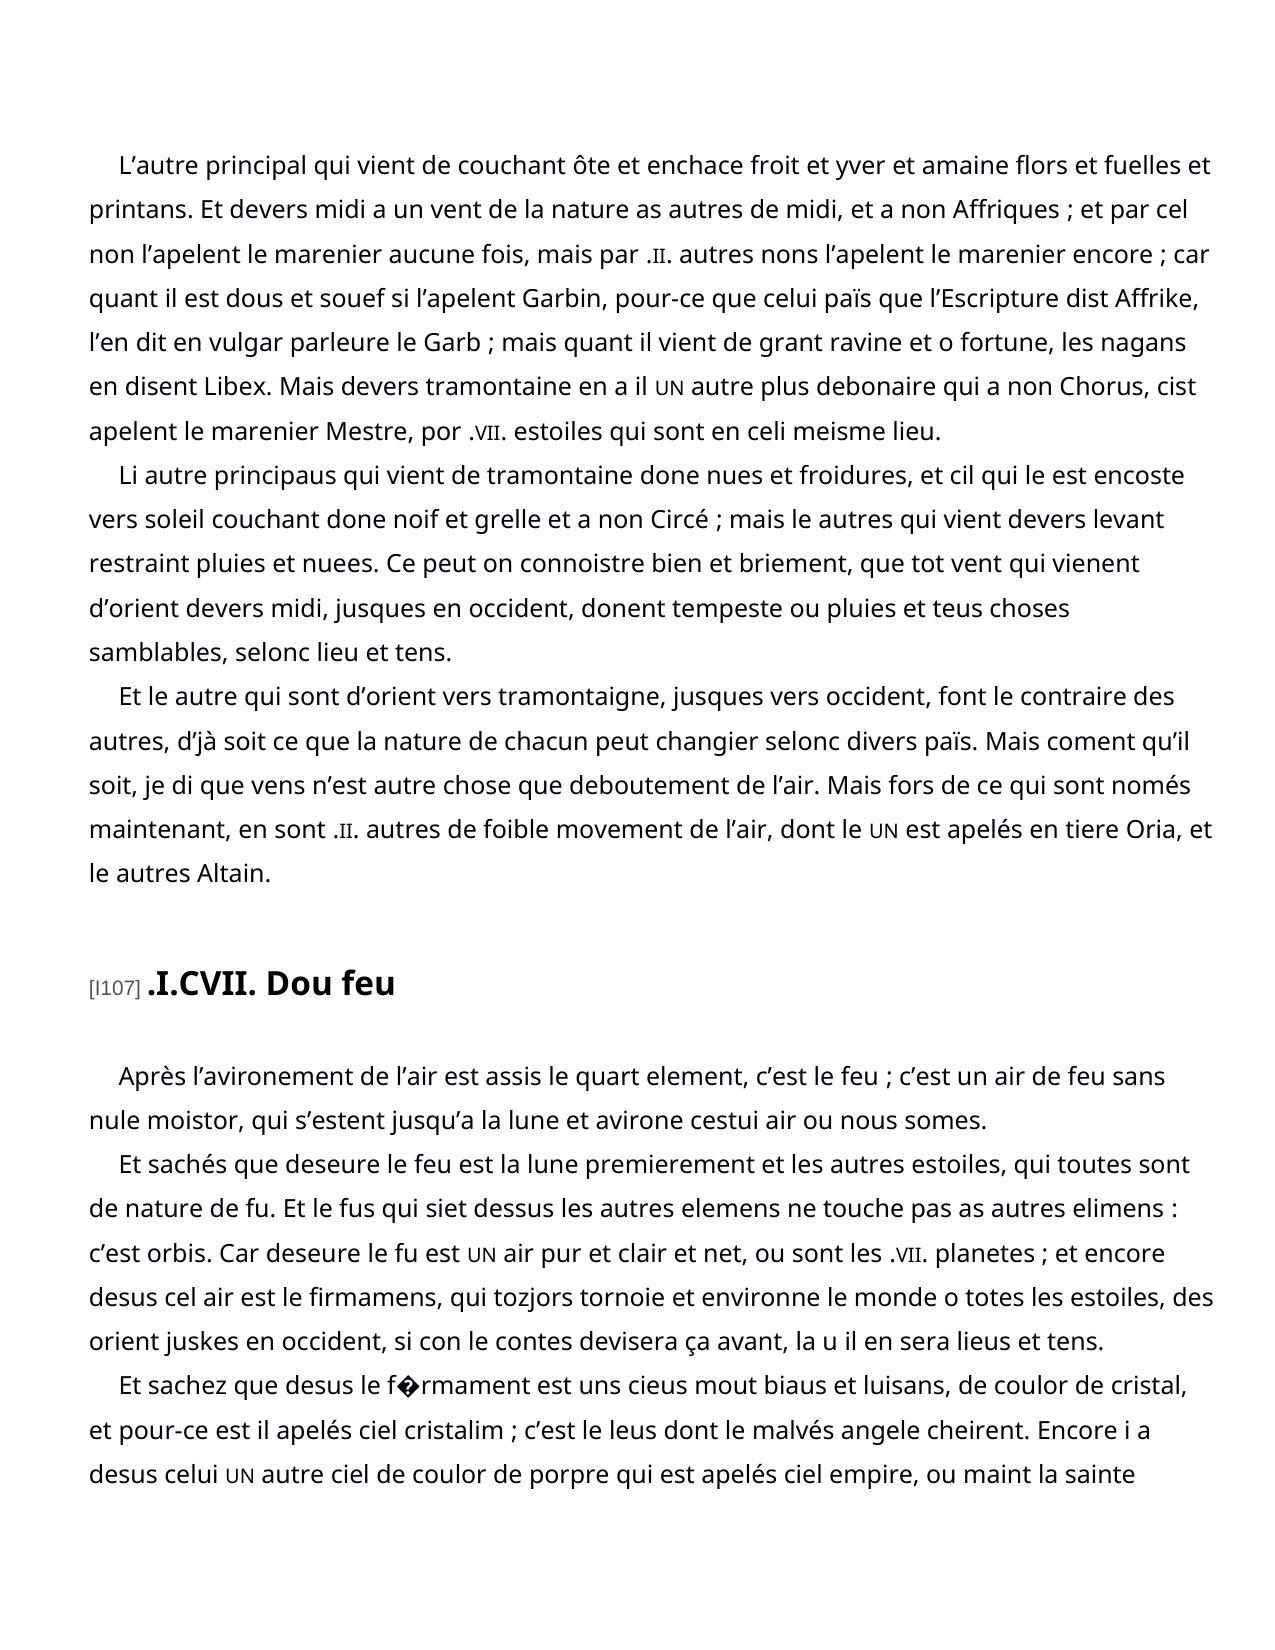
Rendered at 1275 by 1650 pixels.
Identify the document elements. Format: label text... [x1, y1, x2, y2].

text Après l’avironement de l’air est assis le quart element, c’est le feu ; c’est un air de feu sans nule moistor, qui s’estent jusqu’a la lune et avirone cestui air ou nous somes. [89, 1058, 1216, 1136]
text Et sachez que desus le f�rmament est uns cieus mout biaus et luisans, de coulor de cristal, et pour-ce est il apelés ciel cristalim ; c’est le leus dont le malvés angele cheirent. Encore i a desus celui un autre ciel de coulor de porpre qui est apelés ciel empire, ou maint la sainte [89, 1368, 1216, 1491]
text Et le autre qui sont d’orient vers tramontaigne, jusques vers occident, font le contraire des autres, d’jà soit ce que la nature de chacun peut changier selonc divers païs. Mais coment qu’il soit, je di que vens n’est autre chose que deboutement de l’air. Mais fors de ce qui sont només maintenant, en sont .ii. autres de foible movement de l’air, dont le un est apelés en tiere Oria, et le autres Altain. [89, 679, 1216, 890]
text Li autre principaus qui vient de tramontaine done nues et froidures, et cil qui le est encoste vers soleil couchant done noif et grelle et a non Circé ; mais le autres qui vient devers levant restraint pluies et nuees. Ce peut on connoistre bien et briement, que tot vent qui vienent d’orient devers midi, jusques en occident, donent tempeste ou pluies et teus choses samblables, selonc lieu et tens. [89, 458, 1216, 669]
text L’autre principal qui vient de couchant ôte et enchace froit et yver et amaine flors et fuelles et printans. Et devers midi a un vent de la nature as autres de midi, et a non Affriques ; et par cel non l’apelent le marenier aucune fois, mais par .ii. autres nons l’apelent le marenier encore ; car quant il est dous et souef si l’apelent Garbin, pour-ce que celui païs que l’Escripture dist Affrike, l’en dit en vulgar parleure le Garb ; mais quant il vient de grant ravine et o fortune, les nagans en disent Libex. Mais devers tramontaine en a il un autre plus debonaire qui a non Chorus, cist apelent le marenier Mestre, por .vii. estoiles qui sont en celi meisme lieu. [89, 148, 1216, 447]
subtitle [I107] .I.CVII. Dou feu [89, 959, 1216, 1005]
text Et sachés que deseure le feu est la lune premierement et les autres estoiles, qui toutes sont de nature de fu. Et le fus qui siet dessus les autres elemens ne touche pas as autres elimens : c’est orbis. Car deseure le fu est un air pur et clair et net, ou sont les .vii. planetes ; et encore desus cel air est le firmamens, qui tozjors tornoie et environne le monde o totes les estoiles, des orient juskes en occident, si con le contes devisera ça avant, la u il en sera lieus et tens. [89, 1147, 1216, 1358]
